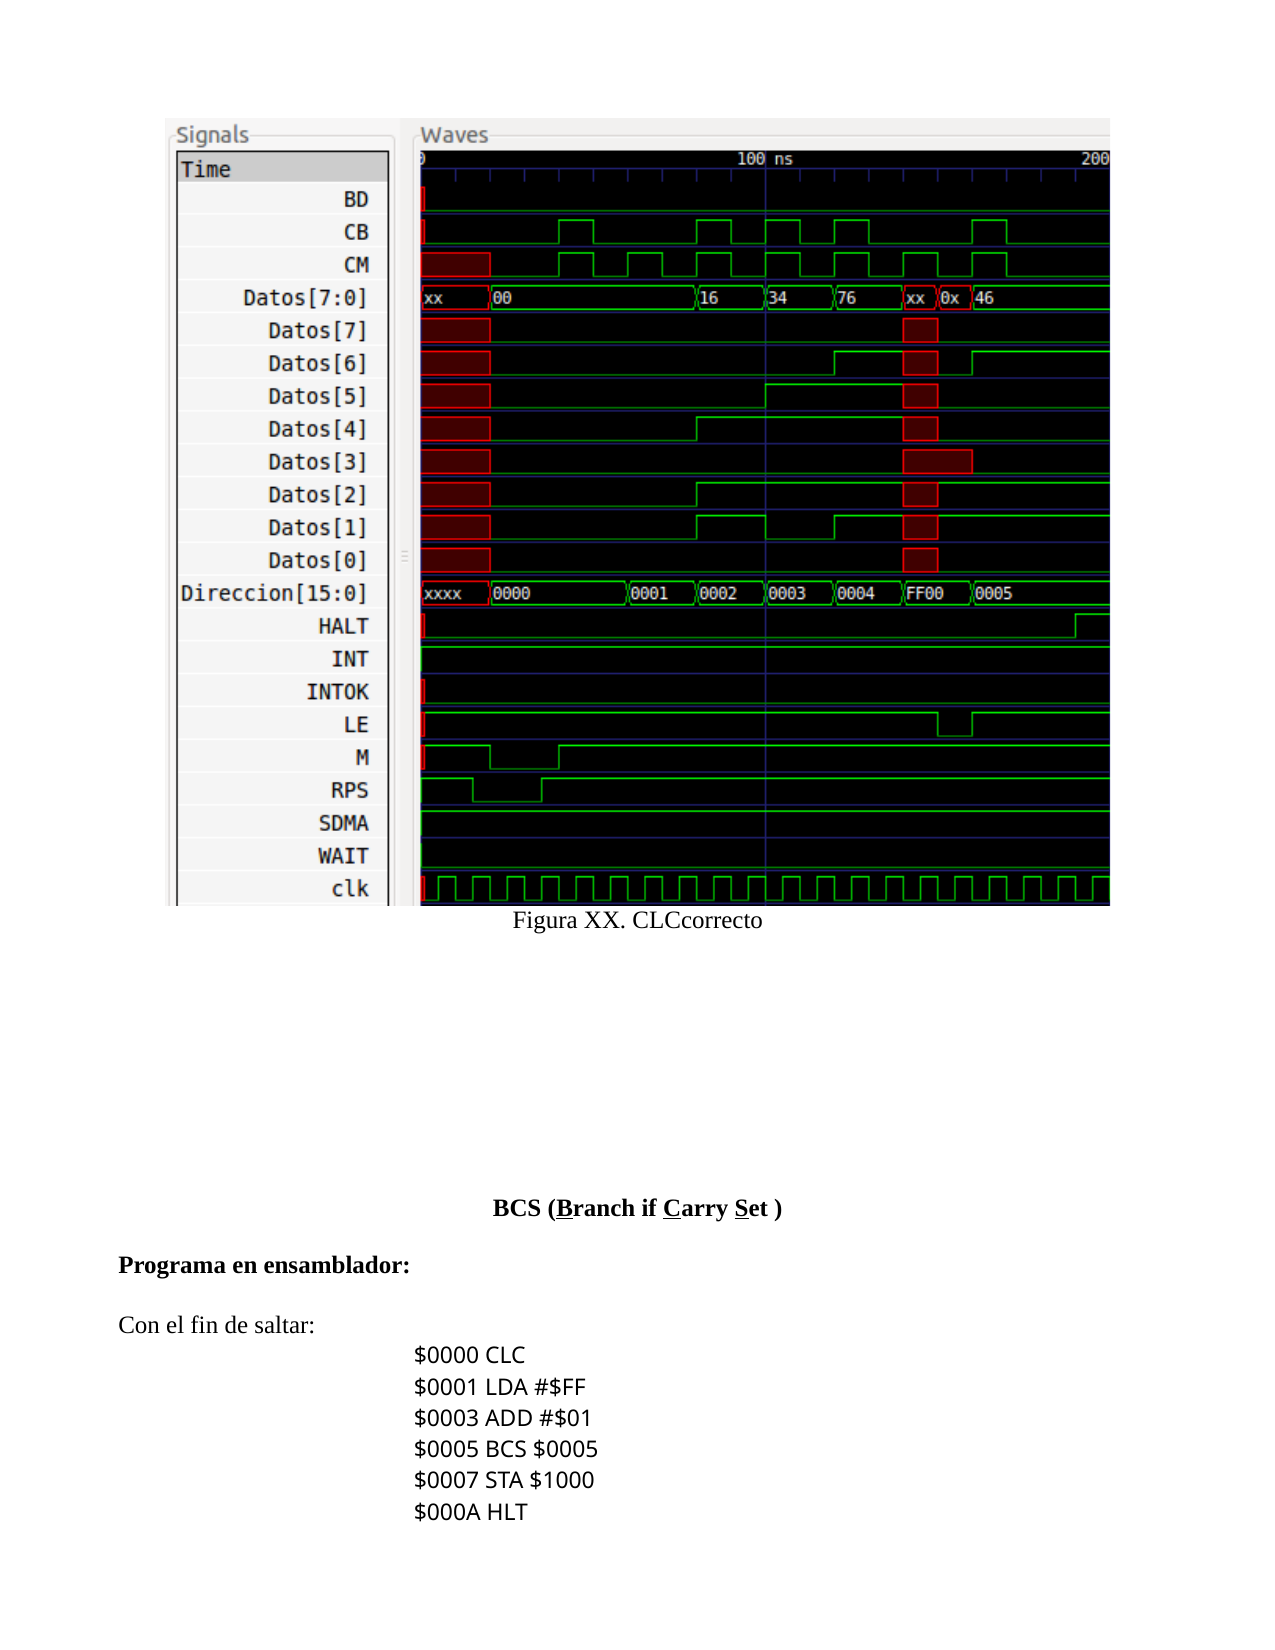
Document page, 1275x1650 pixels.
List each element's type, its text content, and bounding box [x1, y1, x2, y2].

text Programa en ensamblador: [118, 1251, 1157, 1279]
text BCS (Branch if Carry Set ) [118, 1193, 1157, 1222]
text $0001 LDA #$FF [118, 1371, 1157, 1402]
text $0000 CLC [118, 1339, 1157, 1371]
text Con el fin de saltar: [118, 1311, 1157, 1339]
text $000A HLT [118, 1496, 1157, 1527]
text $0007 STA $1000 [118, 1464, 1157, 1496]
text $0003 ADD #$01 [118, 1402, 1157, 1433]
picture [165, 118, 1111, 906]
text Figura XX. CLCcorrecto [118, 906, 1157, 934]
text $0005 BCS $0005 [118, 1433, 1157, 1464]
